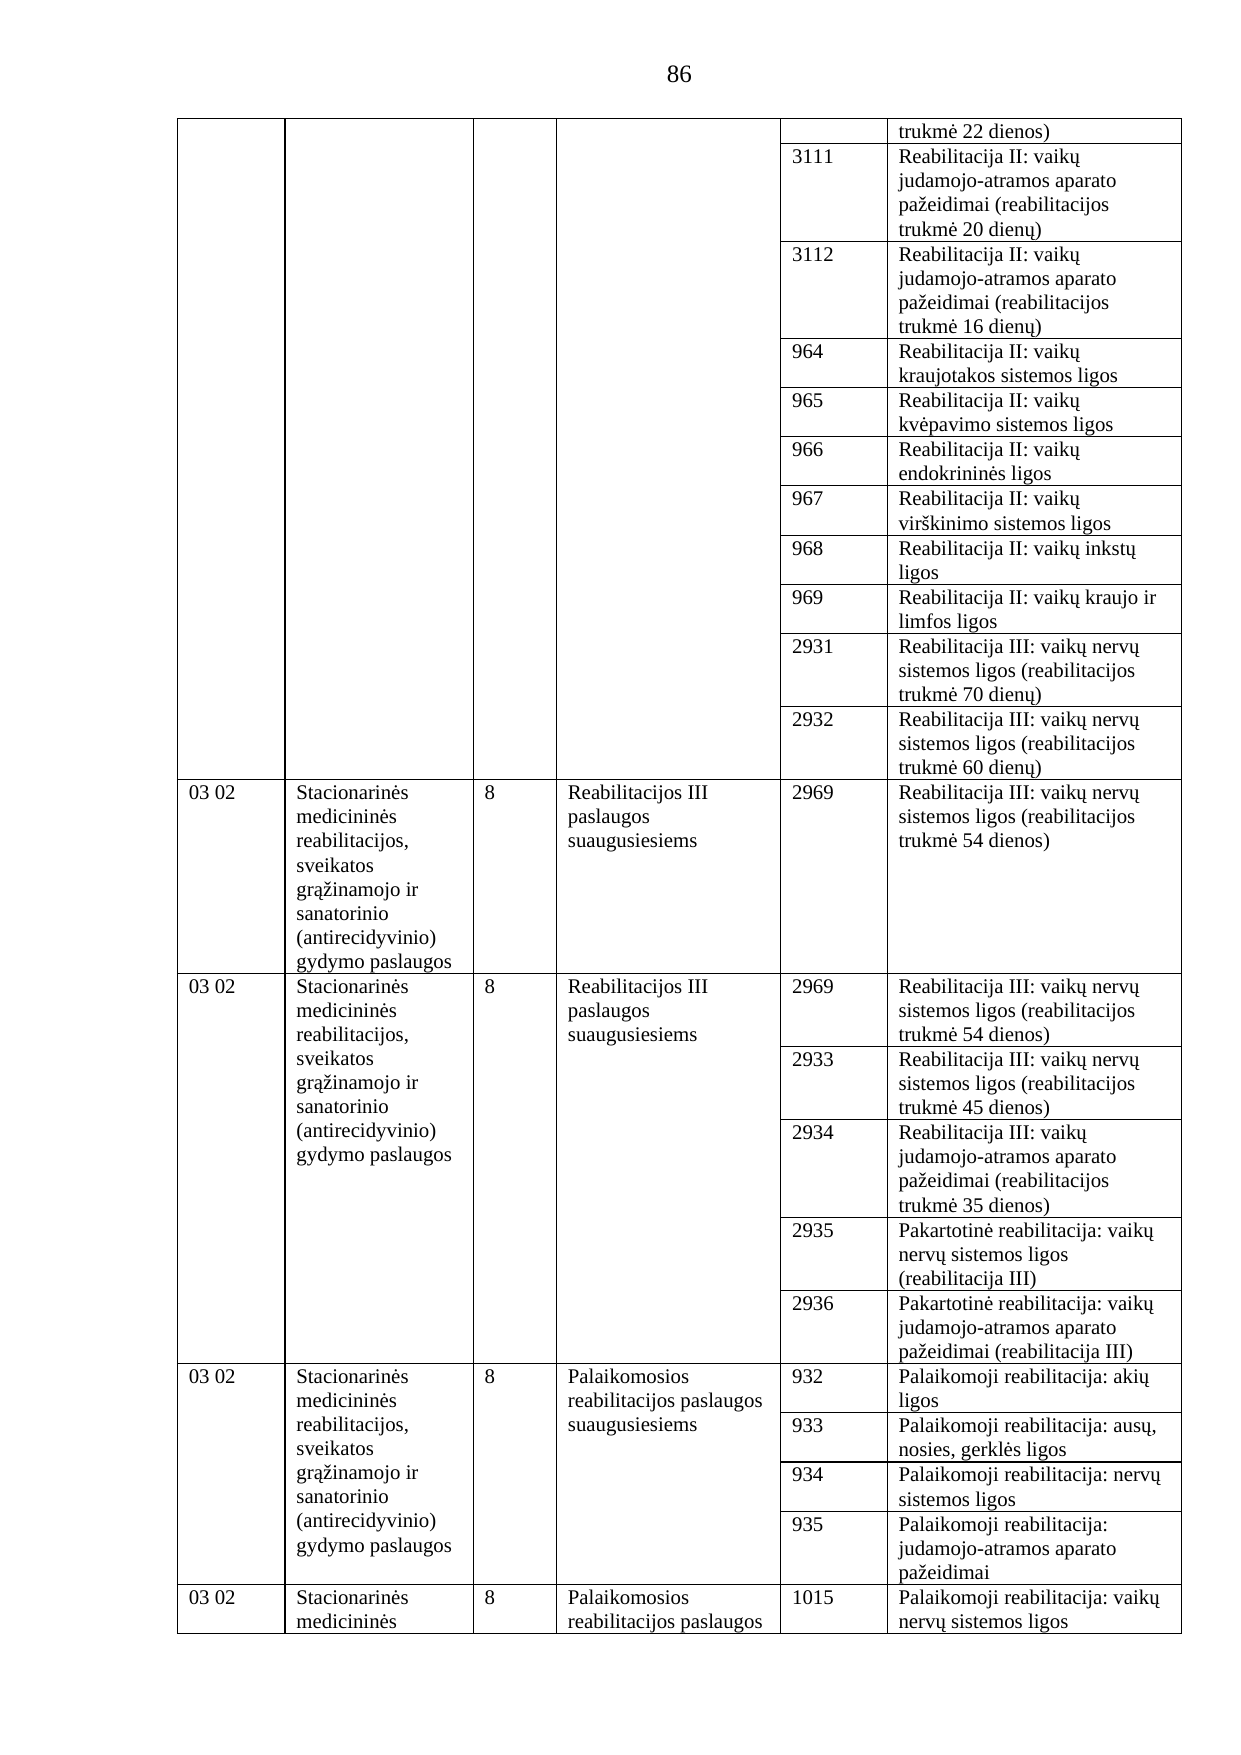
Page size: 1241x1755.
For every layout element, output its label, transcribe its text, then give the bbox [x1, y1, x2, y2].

table_cell Reabilitacija II: vaikų judamojo-atramos aparato pažeidimai (reabilitacijos trukmė 16 dienų) [888, 242, 1181, 338]
table_cell Pakartotinė reabilitacija: vaikų judamojo-atramos aparato pažeidimai (reabilitacija III) [888, 1291, 1181, 1363]
table_cell Reabilitacija II: vaikų kvėpavimo sistemos ligos [888, 388, 1181, 436]
table_cell [178, 119, 284, 779]
table_cell 03 02 [178, 1364, 284, 1584]
table_cell 2932 [781, 707, 887, 779]
table_cell 8 [474, 1364, 556, 1584]
table_cell Palaikomoji reabilitacija: nervų sistemos ligos [888, 1463, 1181, 1511]
table_cell Reabilitacija II: vaikų virškinimo sistemos ligos [888, 486, 1181, 534]
table_cell 968 [781, 536, 887, 584]
table_cell 03 02 [178, 1585, 284, 1633]
table_cell Reabilitacija III: vaikų nervų sistemos ligos (reabilitacijos trukmė 54 dienos) [888, 974, 1181, 1046]
table_cell Reabilitacija II: vaikų endokrininės ligos [888, 437, 1181, 485]
table_cell 3112 [781, 242, 887, 338]
table_cell [474, 119, 556, 779]
table_cell Stacionarinės medicininės reabilitacijos, sveikatos grąžinamojo ir sanatorinio (antirecidyvinio) gydymo paslaugos [286, 780, 473, 973]
table_cell Palaikomoji reabilitacija: vaikų nervų sistemos ligos [888, 1585, 1181, 1633]
table_cell Reabilitacija III: vaikų nervų sistemos ligos (reabilitacijos trukmė 45 dienos) [888, 1047, 1181, 1119]
table_cell 965 [781, 388, 887, 436]
table_cell Reabilitacija III: vaikų nervų sistemos ligos (reabilitacijos trukmė 54 dienos) [888, 780, 1181, 973]
table_cell Pakartotinė reabilitacija: vaikų nervų sistemos ligos (reabilitacija III) [888, 1218, 1181, 1290]
table_cell 3111 [781, 144, 887, 241]
table_cell 2931 [781, 634, 887, 706]
table_cell [557, 119, 780, 779]
table_cell 964 [781, 339, 887, 387]
table_cell 2969 [781, 780, 887, 973]
table_cell Reabilitacija III: vaikų nervų sistemos ligos (reabilitacijos trukmė 60 dienų) [888, 707, 1181, 779]
table_cell Reabilitacija II: vaikų kraujotakos sistemos ligos [888, 339, 1181, 387]
table_cell 967 [781, 486, 887, 534]
table_cell Reabilitacija II: vaikų kraujo ir limfos ligos [888, 585, 1181, 633]
table_cell 2935 [781, 1218, 887, 1290]
table_cell 934 [781, 1463, 887, 1511]
table_cell 1015 [781, 1585, 887, 1633]
table_cell [781, 119, 887, 143]
table_cell 8 [474, 974, 556, 1363]
table_cell 2969 [781, 974, 887, 1046]
table_cell 969 [781, 585, 887, 633]
table_cell Reabilitacija II: vaikų judamojo-atramos aparato pažeidimai (reabilitacijos trukmė 20 dienų) [888, 144, 1181, 241]
table_cell Reabilitacijos III paslaugos suaugusiesiems [557, 974, 780, 1363]
table_cell Palaikomoji reabilitacija: ausų, nosies, gerklės ligos [888, 1413, 1181, 1461]
table_cell 933 [781, 1413, 887, 1461]
table_cell Reabilitacija III: vaikų nervų sistemos ligos (reabilitacijos trukmė 70 dienų) [888, 634, 1181, 706]
table_cell 932 [781, 1364, 887, 1412]
table_cell 966 [781, 437, 887, 485]
table_cell [286, 119, 473, 779]
table_cell 935 [781, 1512, 887, 1584]
table_cell Palaikomoji reabilitacija: akių ligos [888, 1364, 1181, 1412]
table_cell Palaikomoji reabilitacija: judamojo-atramos aparato pažeidimai [888, 1512, 1181, 1584]
table_cell 2933 [781, 1047, 887, 1119]
table_cell Palaikomosios reabilitacijos paslaugos [557, 1585, 780, 1633]
table_cell Stacionarinės medicininės [286, 1585, 473, 1633]
table_cell 03 02 [178, 780, 284, 973]
table_cell Reabilitacija III: vaikų judamojo-atramos aparato pažeidimai (reabilitacijos trukmė 35 dienos) [888, 1120, 1181, 1217]
table_cell 8 [474, 780, 556, 973]
table_cell 8 [474, 1585, 556, 1633]
table_cell Palaikomosios reabilitacijos paslaugos suaugusiesiems [557, 1364, 780, 1584]
table_cell 2934 [781, 1120, 887, 1217]
table_cell Stacionarinės medicininės reabilitacijos, sveikatos grąžinamojo ir sanatorinio (antirecidyvinio) gydymo paslaugos [286, 1364, 473, 1584]
table_cell Reabilitacijos III paslaugos suaugusiesiems [557, 780, 780, 973]
table_cell Reabilitacija II: vaikų inkstų ligos [888, 536, 1181, 584]
table_cell trukmė 22 dienos) [888, 119, 1181, 143]
table_cell Stacionarinės medicininės reabilitacijos, sveikatos grąžinamojo ir sanatorinio (antirecidyvinio) gydymo paslaugos [286, 974, 473, 1363]
table_cell 03 02 [178, 974, 284, 1363]
table_cell 2936 [781, 1291, 887, 1363]
